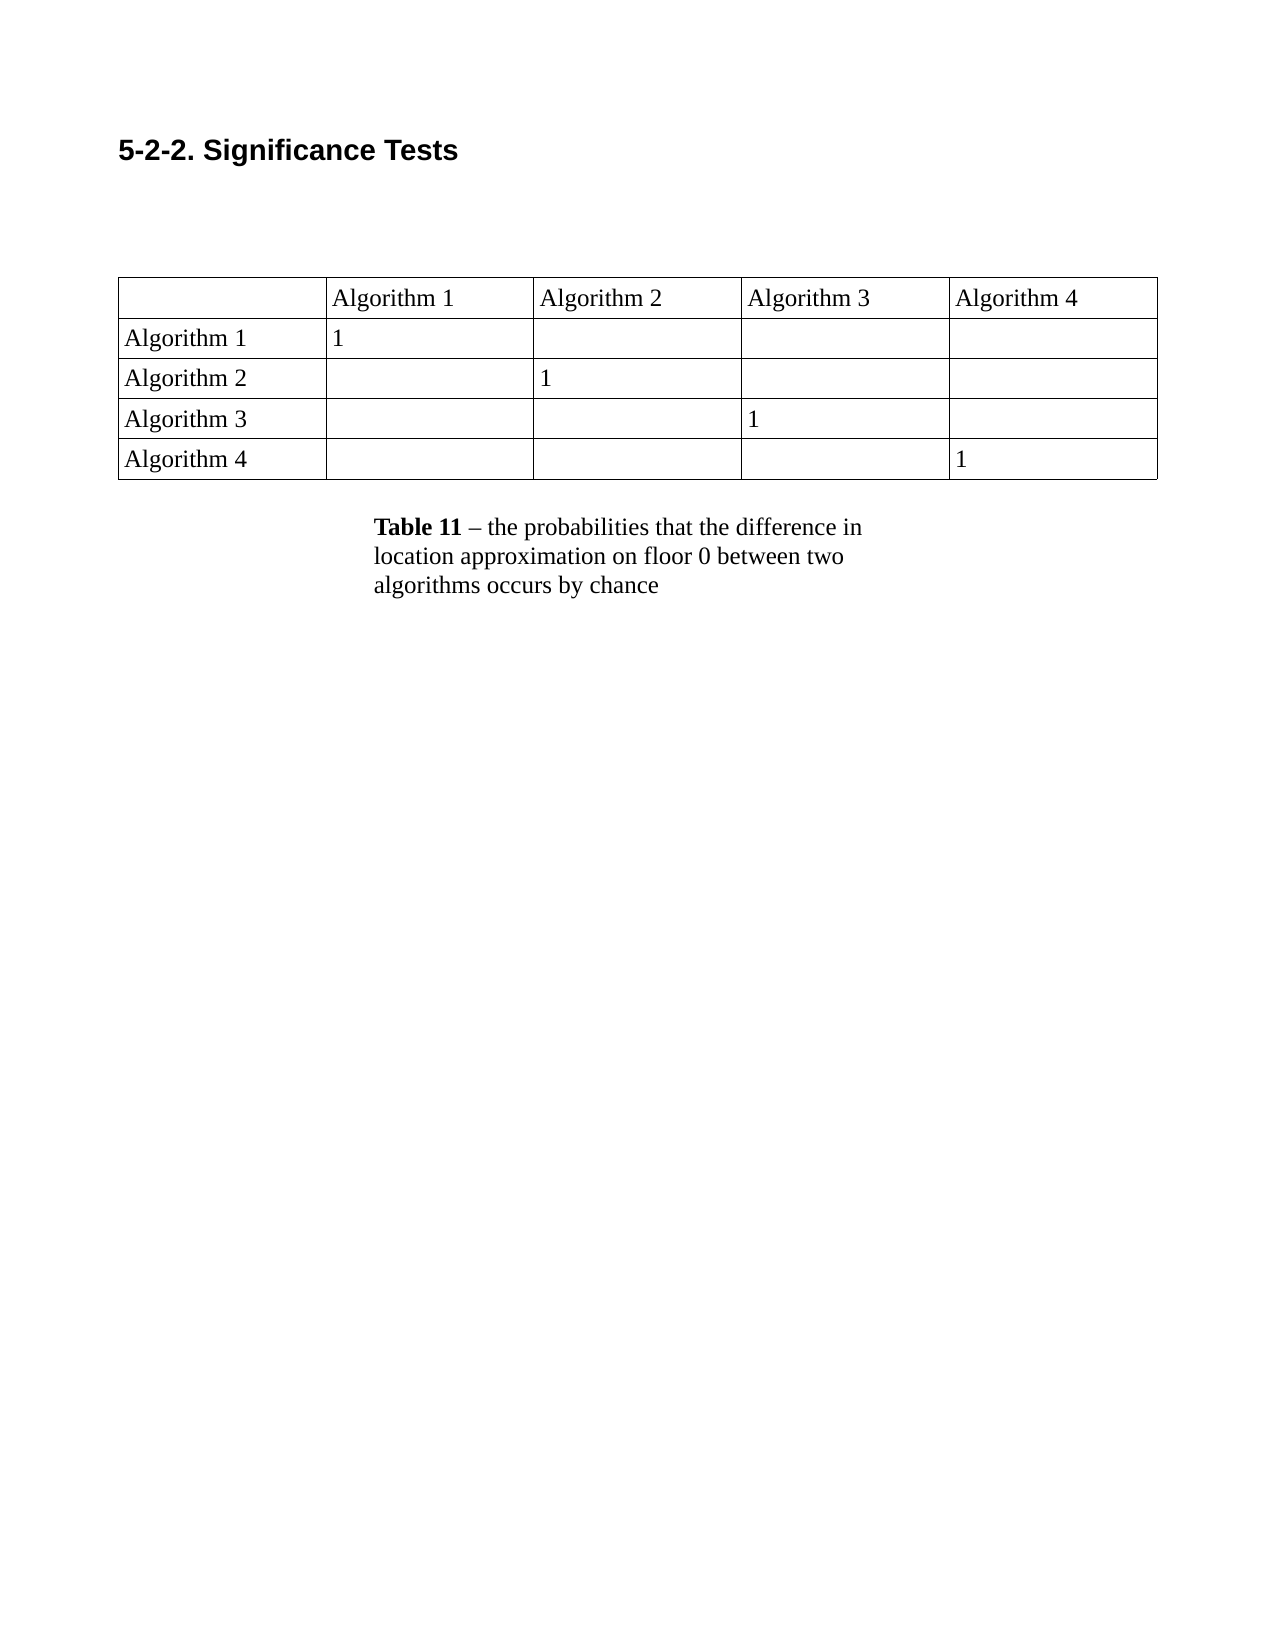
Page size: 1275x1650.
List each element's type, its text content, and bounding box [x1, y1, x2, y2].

table_cell 1 [534, 359, 741, 398]
table_cell [534, 399, 741, 438]
table_cell Algorithm 3 [119, 399, 326, 438]
table_cell [950, 359, 1157, 398]
subtitle 5-2-2. Significance Tests [118, 133, 1157, 166]
table_cell [950, 319, 1157, 358]
table_cell 1 [950, 439, 1157, 479]
table_cell [327, 399, 533, 438]
table_header Algorithm 4 [950, 278, 1157, 317]
table_cell [950, 399, 1157, 438]
table_cell Algorithm 4 [119, 439, 326, 479]
table_cell [742, 439, 949, 479]
table_cell Algorithm 2 [119, 359, 326, 398]
table_header Algorithm 3 [742, 278, 949, 317]
table_cell [742, 319, 949, 358]
table_cell 1 [742, 399, 949, 438]
table_header Algorithm 1 [327, 278, 533, 317]
table_cell [327, 359, 533, 398]
table_cell [327, 439, 533, 479]
table_header [119, 278, 326, 317]
table_cell 1 [327, 319, 533, 358]
table_cell [534, 319, 741, 358]
table_header Algorithm 2 [534, 278, 741, 317]
table_cell [742, 359, 949, 398]
table_cell Algorithm 1 [119, 319, 326, 358]
table_cell [534, 439, 741, 479]
